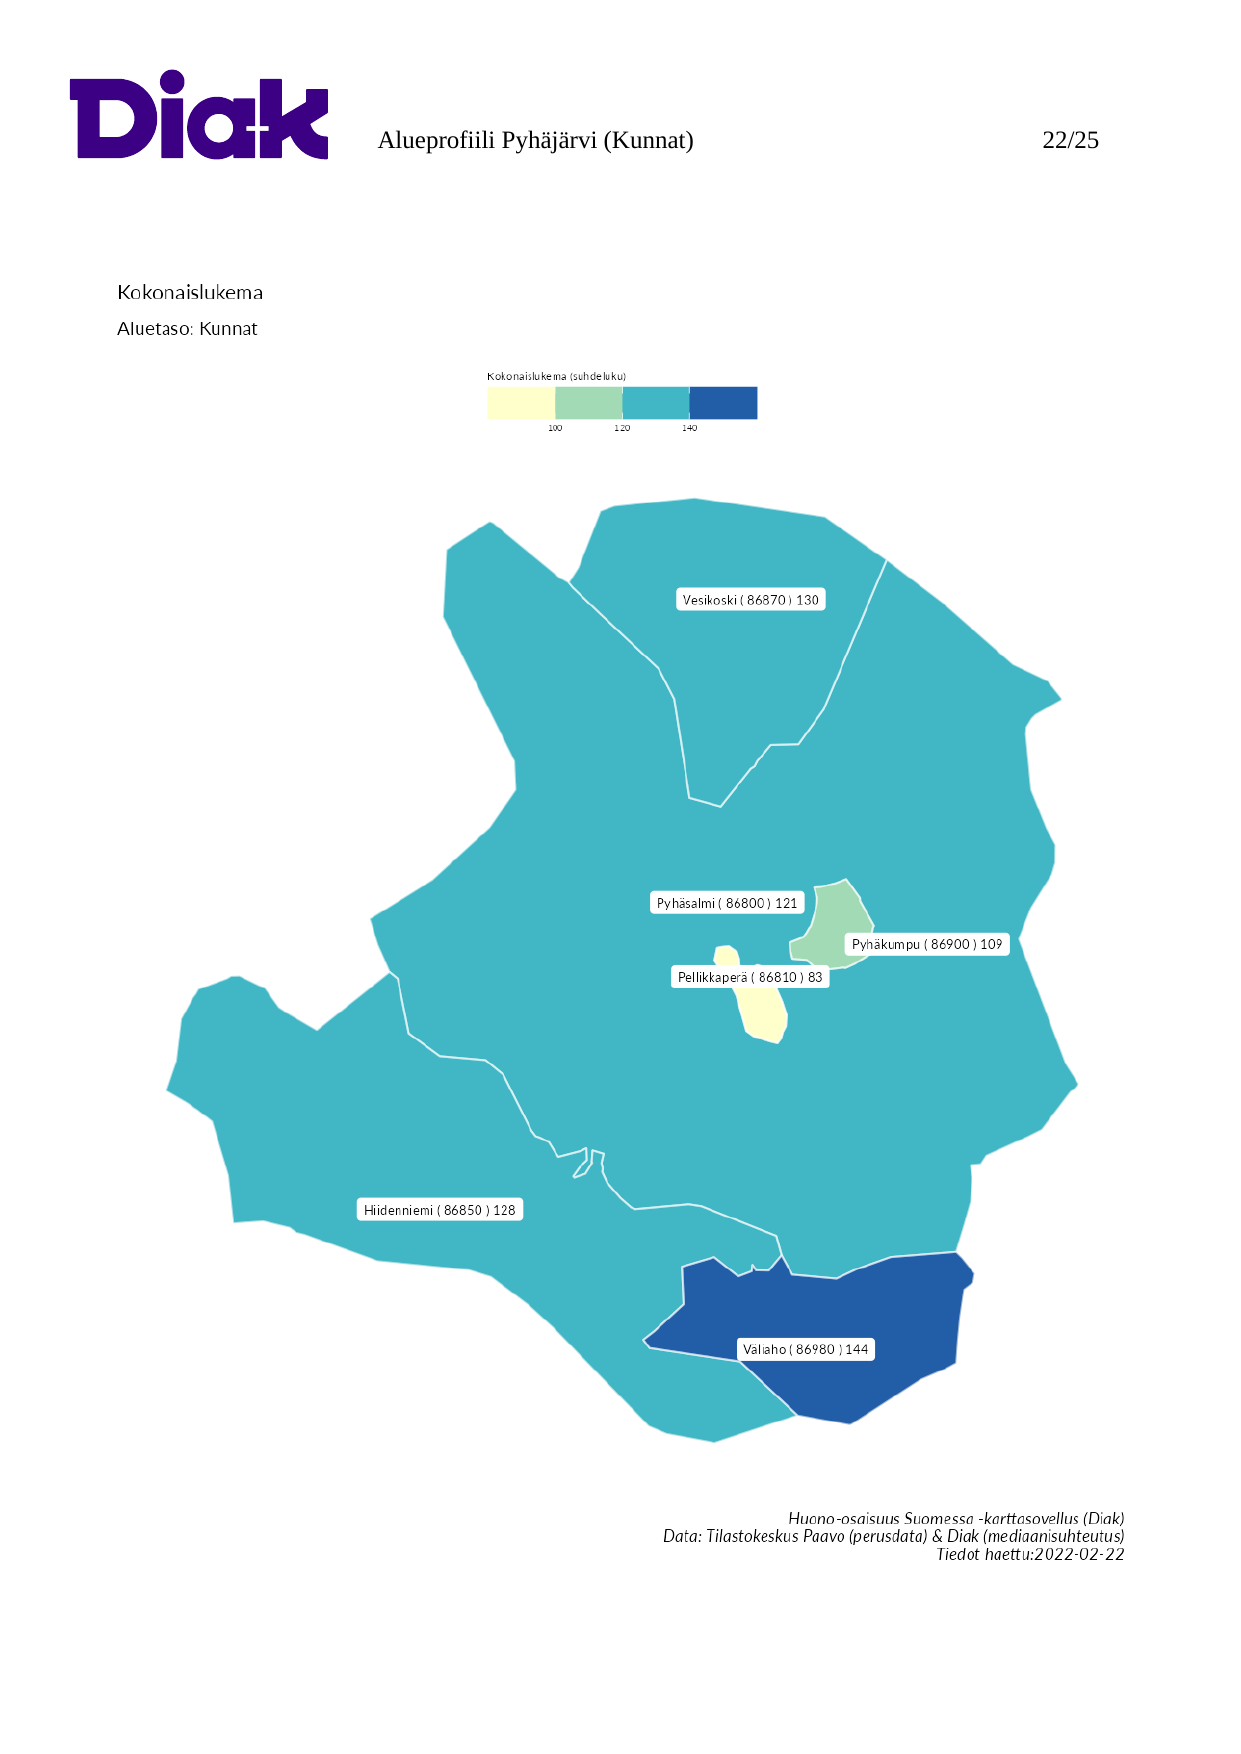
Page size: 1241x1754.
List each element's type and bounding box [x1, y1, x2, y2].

picture [61, 196, 1179, 1651]
